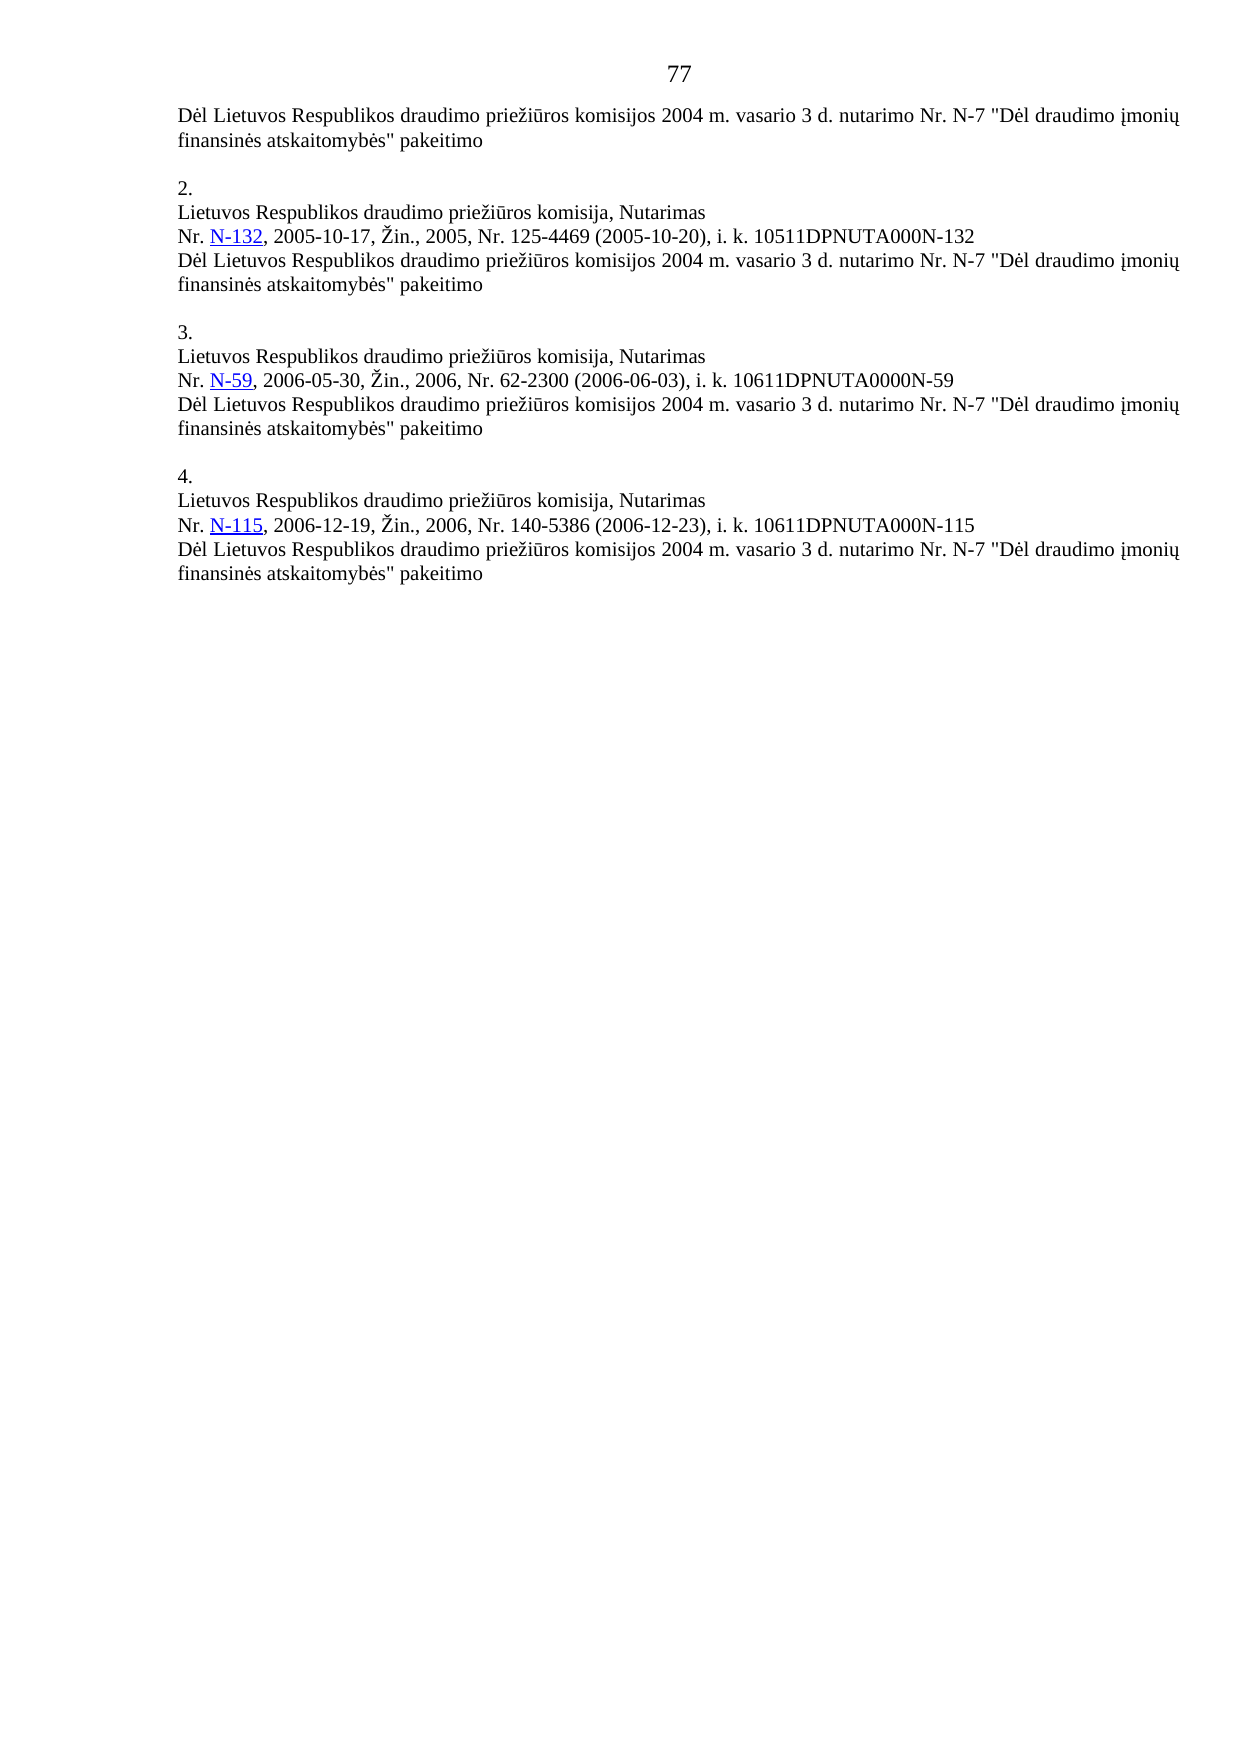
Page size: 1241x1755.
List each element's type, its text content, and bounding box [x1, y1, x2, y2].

text 4. [177, 464, 1181, 488]
text Lietuvos Respublikos draudimo priežiūros komisija, Nutarimas [177, 200, 1181, 224]
text Lietuvos Respublikos draudimo priežiūros komisija, Nutarimas [177, 488, 1181, 512]
text Lietuvos Respublikos draudimo priežiūros komisija, Nutarimas [177, 344, 1181, 368]
text Dėl Lietuvos Respublikos draudimo priežiūros komisijos 2004 m. vasario 3 d. nutarimo Nr. N-7 "Dėl draudimo įmonių finansinės atskaitomybės" pakeitimo [177, 537, 1181, 585]
text Nr. N-132, 2005-10-17, Žin., 2005, Nr. 125-4469 (2005-10-20), i. k. 10511DPNUTA000N-132 [177, 224, 1181, 248]
text 3. [177, 320, 1181, 344]
text Dėl Lietuvos Respublikos draudimo priežiūros komisijos 2004 m. vasario 3 d. nutarimo Nr. N-7 "Dėl draudimo įmonių finansinės atskaitomybės" pakeitimo [177, 103, 1181, 152]
text Dėl Lietuvos Respublikos draudimo priežiūros komisijos 2004 m. vasario 3 d. nutarimo Nr. N-7 "Dėl draudimo įmonių finansinės atskaitomybės" pakeitimo [177, 248, 1181, 296]
text Nr. N-59, 2006-05-30, Žin., 2006, Nr. 62-2300 (2006-06-03), i. k. 10611DPNUTA0000N-59 [177, 368, 1181, 392]
text Dėl Lietuvos Respublikos draudimo priežiūros komisijos 2004 m. vasario 3 d. nutarimo Nr. N-7 "Dėl draudimo įmonių finansinės atskaitomybės" pakeitimo [177, 392, 1181, 440]
text Nr. N-115, 2006-12-19, Žin., 2006, Nr. 140-5386 (2006-12-23), i. k. 10611DPNUTA000N-115 [177, 512, 1181, 537]
text 2. [177, 176, 1181, 200]
